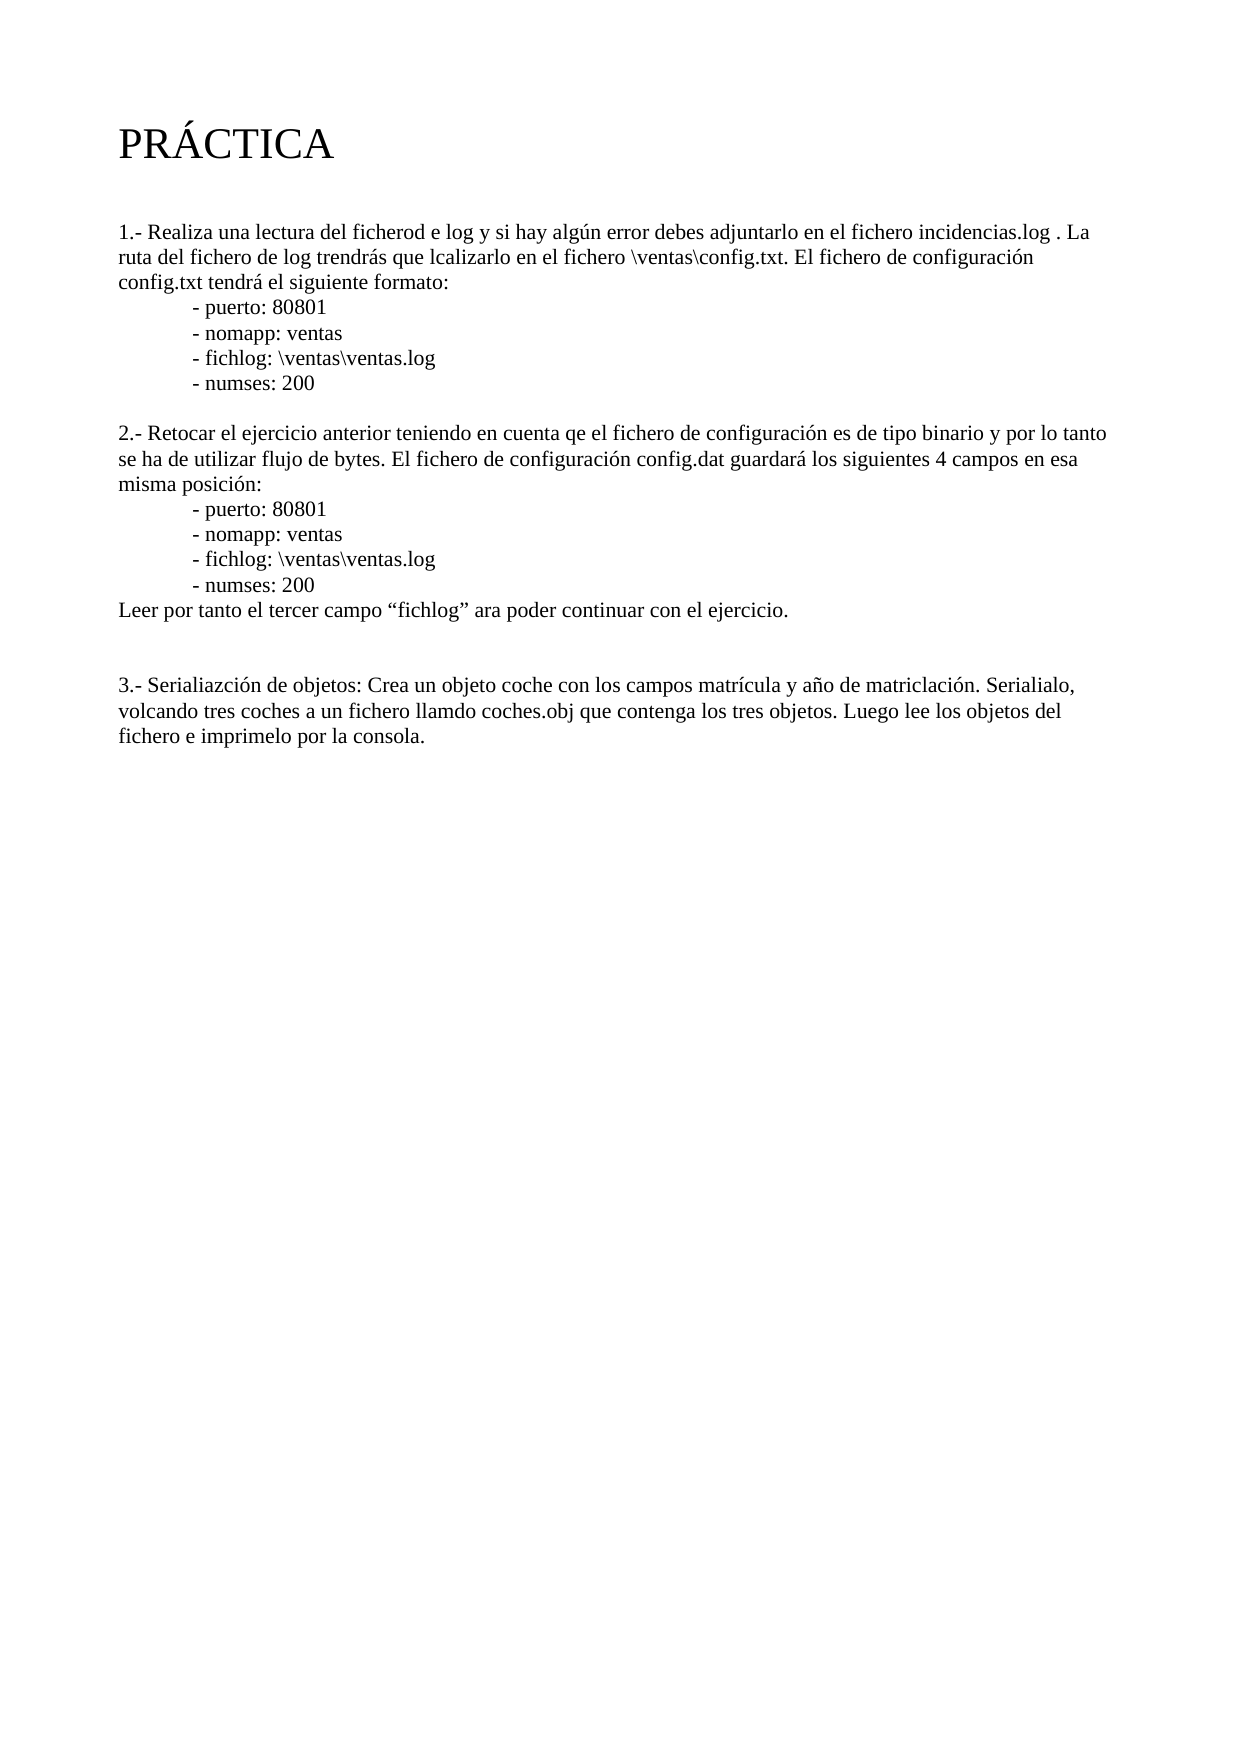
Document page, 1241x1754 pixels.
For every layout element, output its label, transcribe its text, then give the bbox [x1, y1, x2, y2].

text - nomapp: ventas [118, 319, 1122, 345]
text PRÁCTICA [118, 118, 1122, 168]
text 2.- Retocar el ejercicio anterior teniendo en cuenta qe el fichero de configuración es de tipo binario y por lo tanto se ha de utilizar flujo de bytes. El fichero de configuración config.dat guardará los siguientes 4 campos en esa misma posición: [118, 420, 1122, 496]
text 3.- Serialiazción de objetos: Crea un objeto coche con los campos matrícula y año de matriclación. Serialialo, volcando tres coches a un fichero llamdo coches.obj que contenga los tres objetos. Luego lee los objetos del fichero e imprimelo por la consola. [118, 672, 1122, 748]
text - puerto: 80801 [118, 294, 1122, 319]
text - numses: 200 [118, 572, 1122, 597]
text 1.- Realiza una lectura del ficherod e log y si hay algún error debes adjuntarlo en el fichero incidencias.log . La ruta del fichero de log trendrás que lcalizarlo en el fichero \ventas\config.txt. El fichero de configuración config.txt tendrá el siguiente formato: [118, 219, 1122, 294]
text - fichlog: \ventas\ventas.log [118, 546, 1122, 572]
text Leer por tanto el tercer campo “fichlog” ara poder continuar con el ejercicio. [118, 597, 1122, 622]
text - fichlog: \ventas\ventas.log [118, 345, 1122, 370]
text - puerto: 80801 [118, 496, 1122, 521]
text - nomapp: ventas [118, 521, 1122, 546]
text - numses: 200 [118, 370, 1122, 395]
